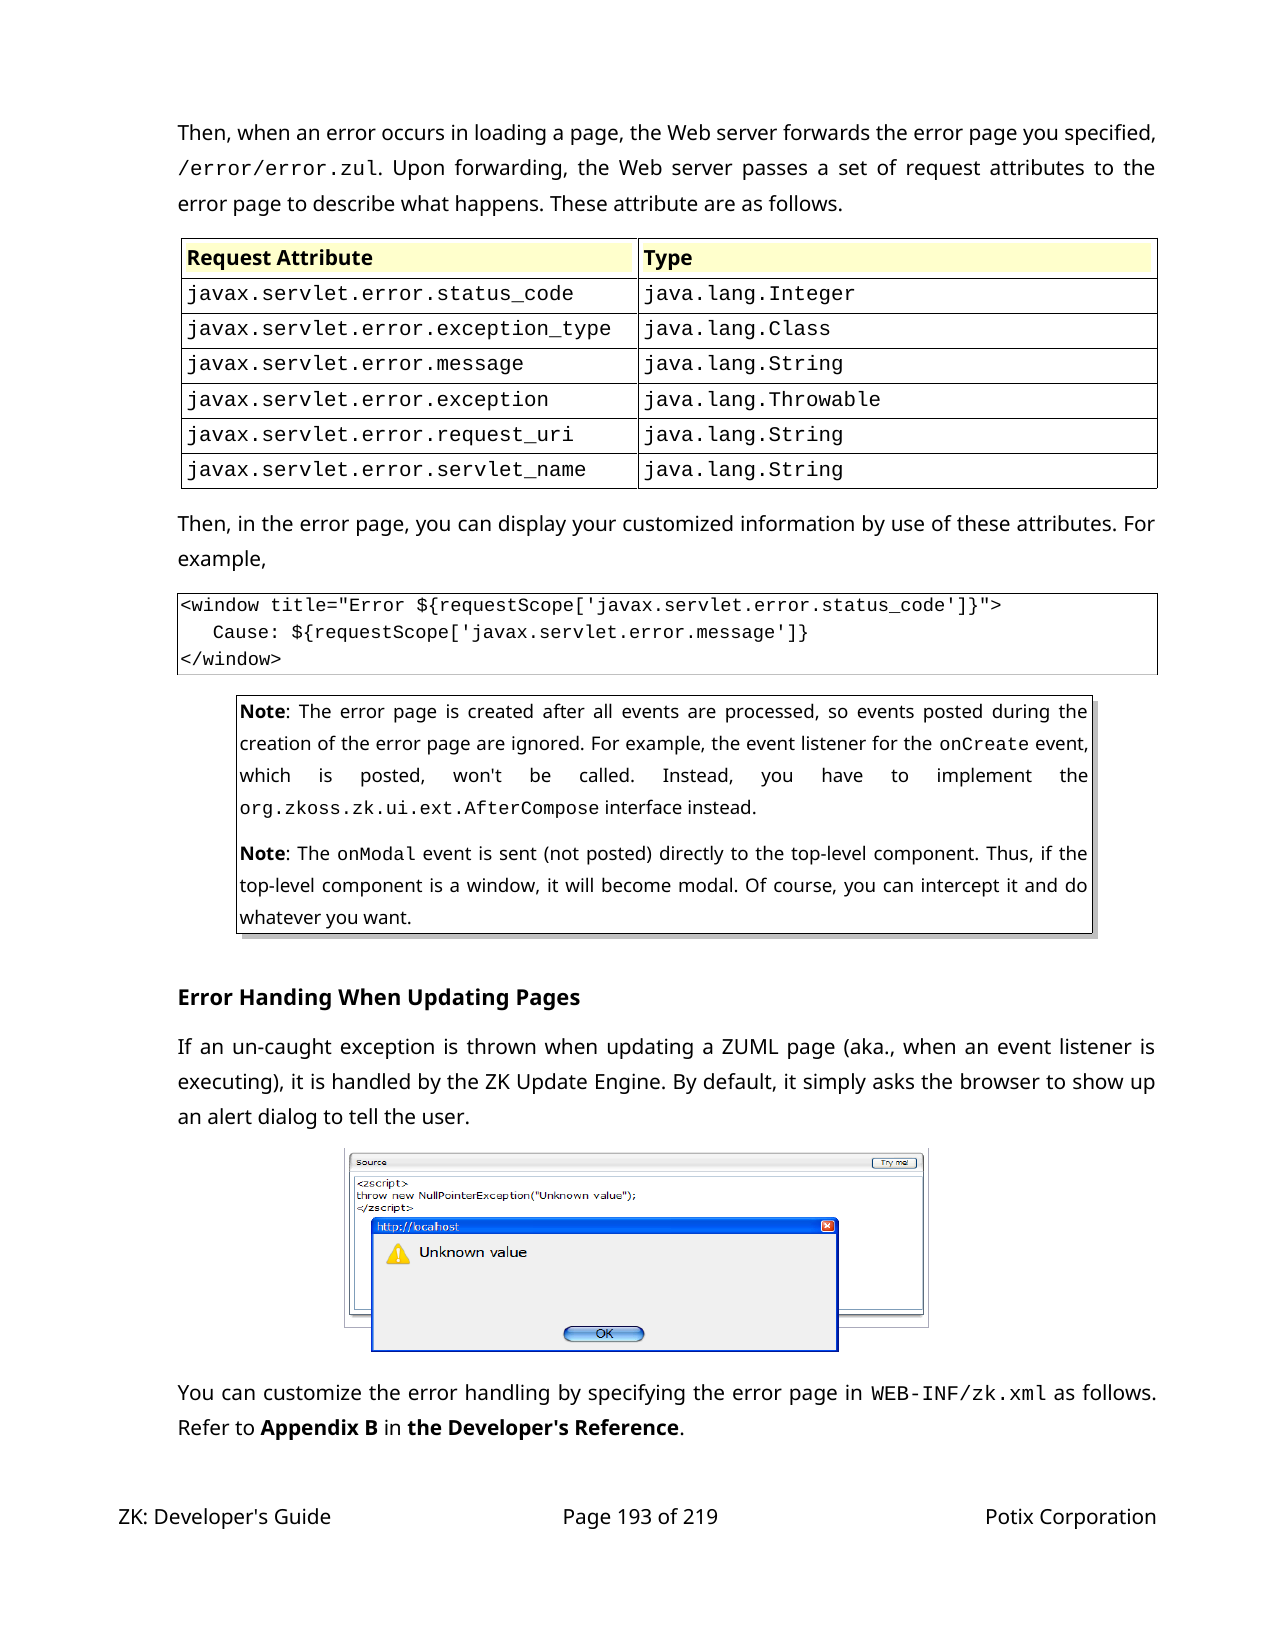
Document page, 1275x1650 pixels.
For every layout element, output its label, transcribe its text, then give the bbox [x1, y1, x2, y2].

text Note: The onModal event is sent (not posted) directly to the top-level component. Thus, if the top-level component is a window, it will become modal. Of course, you can intercept it and do whatever you want. [237, 837, 1092, 933]
text Then, in the error page, you can display your customized information by use of these attributes. For example, [177, 509, 1157, 572]
table_cell java.lang.Class [639, 314, 1157, 348]
table_cell java.lang.String [639, 454, 1157, 488]
table_cell java.lang.Throwable [639, 384, 1157, 418]
table_cell javax.servlet.error.request_uri [182, 419, 637, 453]
table_cell javax.servlet.error.servlet_name [182, 454, 637, 488]
table_cell java.lang.String [639, 349, 1157, 383]
table_cell javax.servlet.error.message [182, 349, 637, 383]
text </window> [178, 647, 1157, 674]
table_cell java.lang.Integer [639, 279, 1157, 313]
text Then, when an error occurs in loading a page, the Web server forwards the error page you specified, /error/error.zul. Upon forwarding, the Web server passes a set of request attributes to the error page to describe what happens. These attribute are as follows. [177, 118, 1157, 217]
table_cell java.lang.String [639, 419, 1157, 453]
table_cell javax.servlet.error.exception_type [182, 314, 637, 348]
picture [342, 1148, 933, 1354]
table_cell javax.servlet.error.status_code [182, 279, 637, 313]
text Note: The error page is created after all events are processed, so events posted during the creation of the error page are ignored. For example, the event listener for the onCreate event, which is posted, won't be called. Instead, you have to implement the org.zkoss.zk.ui.ext.AfterCompose interface instead. [237, 696, 1092, 820]
text <window title="Error ${requestScope['javax.servlet.error.status_code']}"> [178, 594, 1157, 617]
text You can customize the error handling by specifying the error page in WEB-INF/zk.xml as follows. Refer to Appendix B in the Developer's Reference. [177, 1378, 1157, 1442]
table_header Request Attribute [182, 239, 637, 278]
text Cause: ${requestScope['javax.servlet.error.message']} [178, 620, 1157, 644]
table_cell javax.servlet.error.exception [182, 384, 637, 418]
text If an un-caught exception is thrown when updating a ZUML page (aka., when an event listener is executing), it is handled by the ZK Update Engine. By default, it simply asks the browser to show up an alert dialog to tell the user. [177, 1032, 1157, 1131]
table_header Type [639, 239, 1157, 278]
subtitle Error Handing When Updating Pages [177, 981, 1157, 1011]
